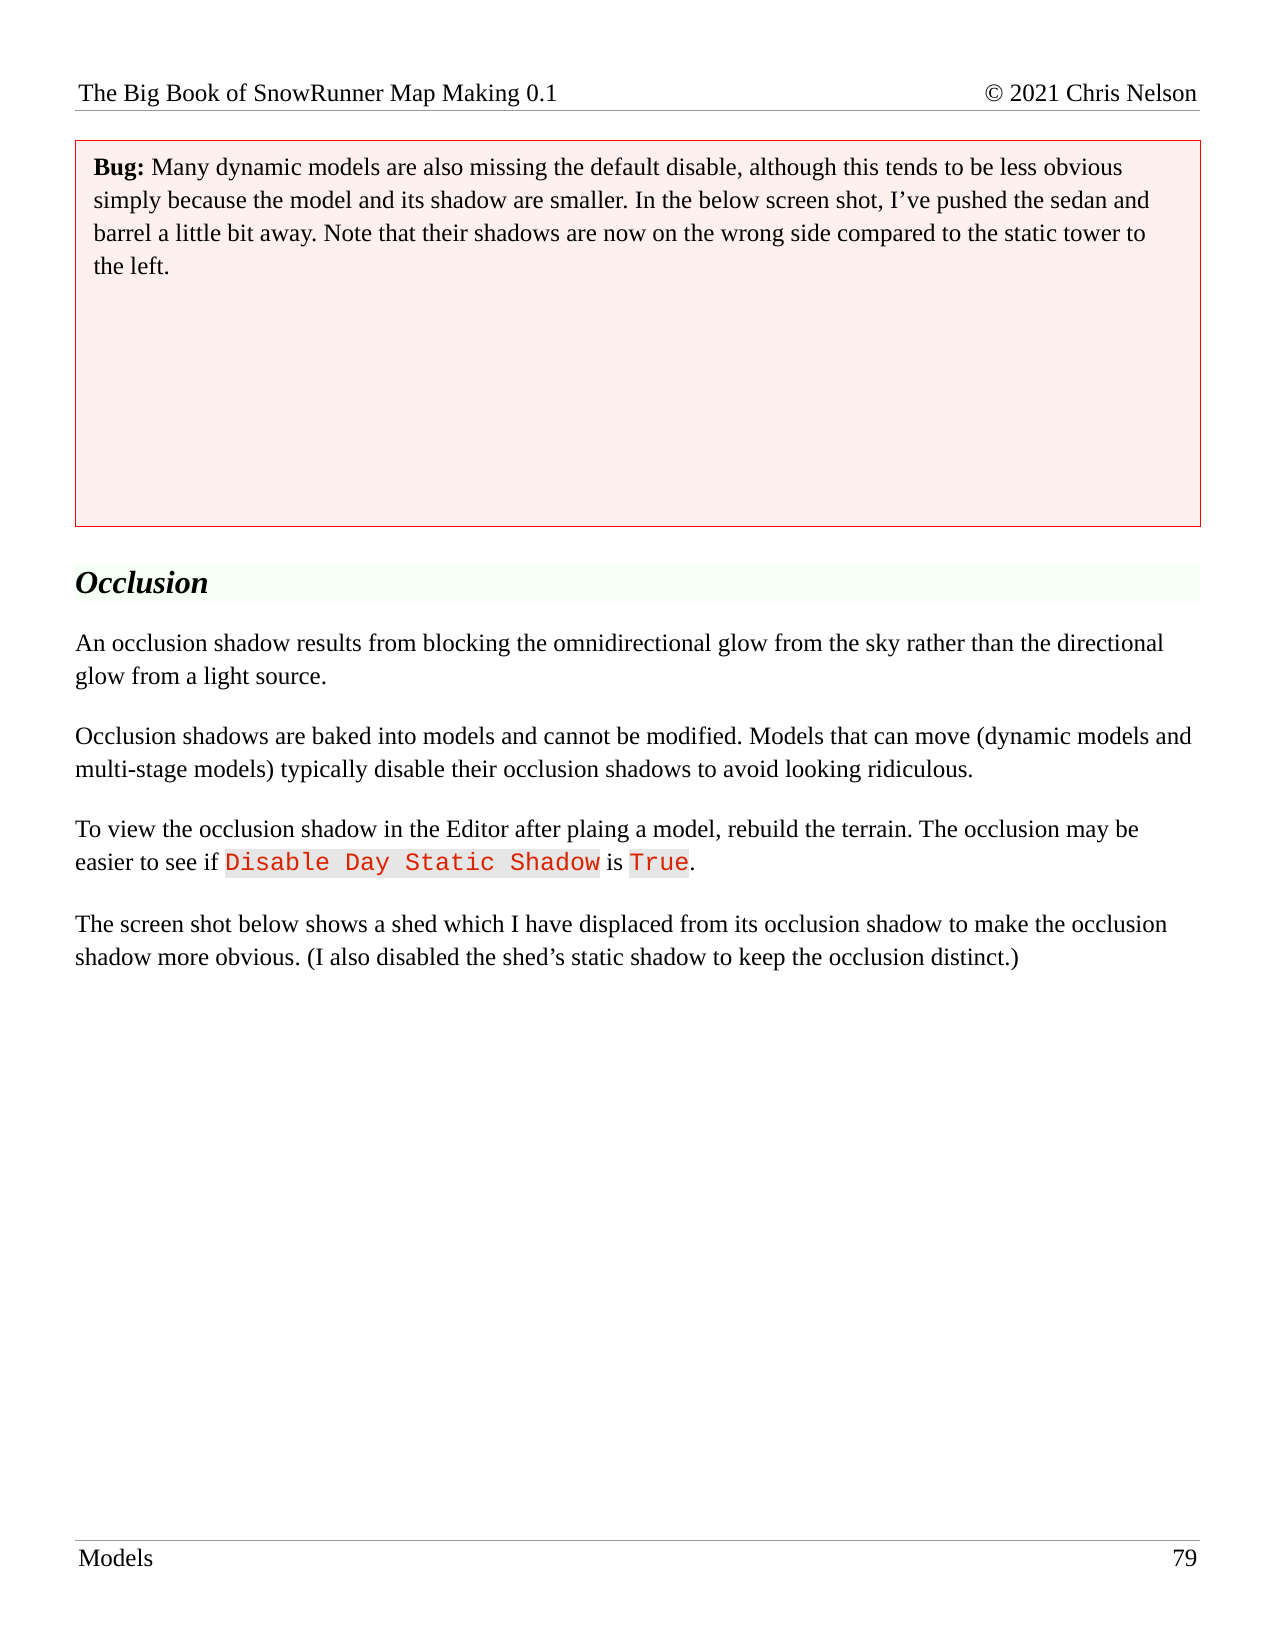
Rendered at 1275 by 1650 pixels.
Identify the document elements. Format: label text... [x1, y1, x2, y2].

list Many dynamic models are also missing the default disable, although this tends to be less obvious simply because the model and its shadow are smaller. In the below screen shot, I’ve pushed the sedan and barrel a little bit away. Note that their shadows are now on the wrong side compared to the static tower to the left. [76, 141, 1200, 280]
subtitle Occlusion [75, 564, 1200, 601]
text To view the occlusion shadow in the Editor after plaing a model, rebuild the terrain. The occlusion may be easier to see if Disable Day Static Shadow is True. [75, 814, 1200, 878]
text Occlusion shadows are baked into models and cannot be modified. Models that can move (dynamic models and multi-stage models) typically disable their occlusion shadows to avoid looking ridiculous. [75, 721, 1200, 783]
text An occlusion shadow results from blocking the omnidirectional glow from the sky rather than the directional glow from a light source. [75, 628, 1200, 689]
text The screen shot below shows a shed which I have displaced from its occlusion shadow to make the occlusion shadow more obvious. (I also disabled the shed’s static shadow to keep the occlusion distinct.) [75, 909, 1200, 971]
